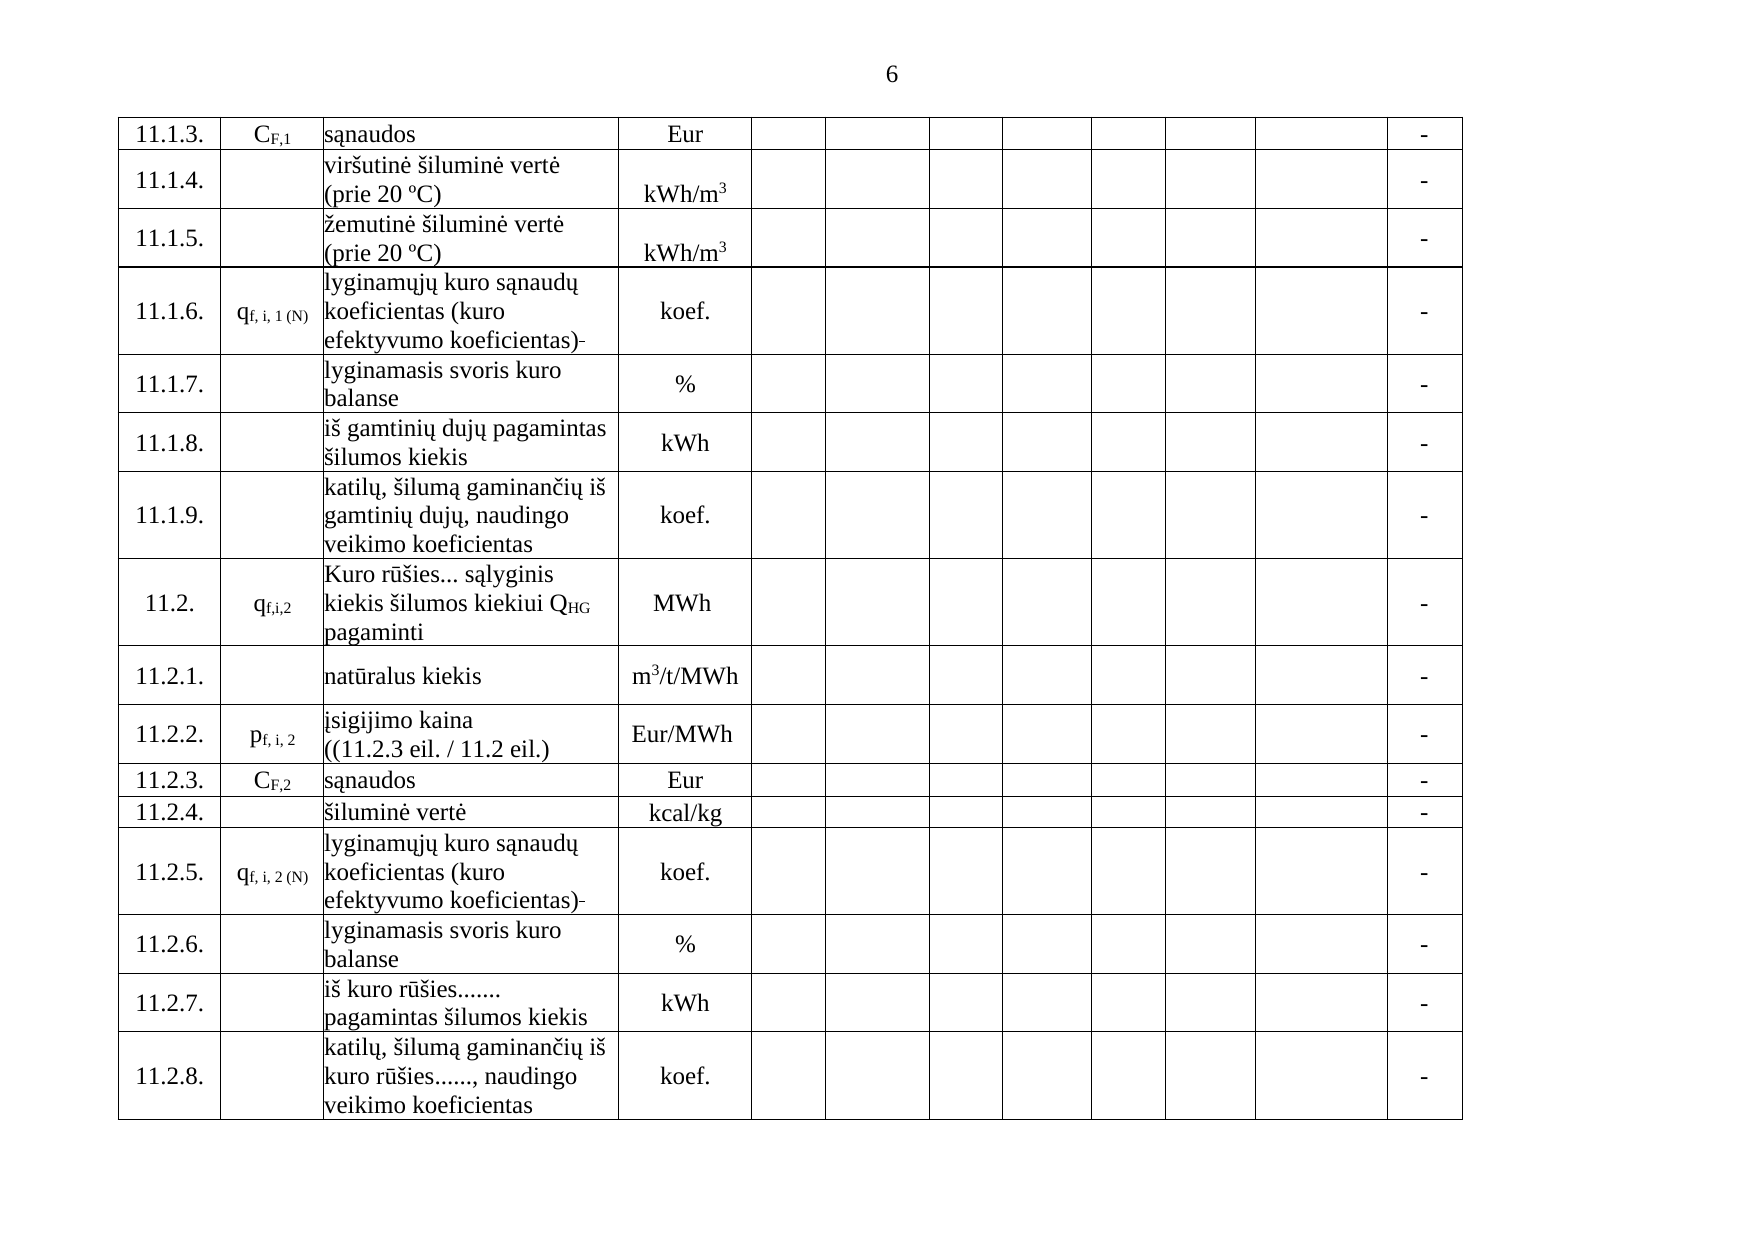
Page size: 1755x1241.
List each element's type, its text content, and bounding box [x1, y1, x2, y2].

table_cell iš gamtinių dujų pagamintas šilumos kiekis [324, 413, 618, 471]
table_cell [1166, 646, 1255, 704]
table_cell CF,2 [221, 764, 323, 796]
table_cell [930, 118, 1002, 149]
table_cell iš kuro rūšies....... pagamintas šilumos kiekis [324, 974, 618, 1031]
table_cell 11.1.7. [119, 355, 220, 412]
table_cell [1003, 118, 1091, 149]
table_cell [826, 209, 929, 266]
table_cell - [1388, 764, 1462, 796]
table_cell [1003, 764, 1091, 796]
table_cell [826, 150, 929, 208]
table_cell - [1388, 209, 1462, 266]
table_cell lyginamųjų kuro sąnaudų koeficientas (kuro efektyvumo koeficientas) [324, 268, 618, 354]
table_cell [1256, 355, 1387, 412]
table_cell lyginamųjų kuro sąnaudų koeficientas (kuro efektyvumo koeficientas) [324, 828, 618, 914]
table_cell [752, 355, 825, 412]
table_cell [826, 413, 929, 471]
table_cell [1003, 915, 1091, 973]
table_cell [1003, 472, 1091, 558]
table_cell [221, 472, 323, 558]
table_cell - [1388, 118, 1462, 149]
table_cell [930, 797, 1002, 827]
table_cell [752, 559, 825, 645]
table_cell [1256, 915, 1387, 973]
table_cell [930, 828, 1002, 914]
table_cell [930, 268, 1002, 354]
table_cell kWh [619, 413, 751, 471]
table_cell [752, 828, 825, 914]
table_cell įsigijimo kaina ((11.2.3 eil. / 11.2 eil.) [324, 705, 618, 763]
table_cell [221, 1032, 323, 1118]
table_cell [1166, 797, 1255, 827]
table_cell 11.2.7. [119, 974, 220, 1031]
table_cell [930, 915, 1002, 973]
table_cell - [1388, 705, 1462, 763]
table_cell koef. [619, 828, 751, 914]
table_cell [1256, 705, 1387, 763]
table_cell Eur [619, 764, 751, 796]
table_cell [1256, 828, 1387, 914]
table_cell [1092, 118, 1165, 149]
table_cell [1256, 268, 1387, 354]
table_cell [221, 209, 323, 266]
table_cell [930, 1032, 1002, 1118]
table_cell [1256, 797, 1387, 827]
table_cell 11.2.4. [119, 797, 220, 827]
table_cell [752, 764, 825, 796]
table_cell % [619, 355, 751, 412]
table_cell - [1388, 413, 1462, 471]
table_cell koef. [619, 1032, 751, 1118]
table_cell [930, 413, 1002, 471]
table_cell 11.2.8. [119, 1032, 220, 1118]
table_cell [752, 472, 825, 558]
table_cell [930, 355, 1002, 412]
table_cell [826, 355, 929, 412]
table_cell lyginamasis svoris kuro balanse [324, 355, 618, 412]
table_cell qf, i, 1 (N) [221, 268, 323, 354]
table_cell [1003, 209, 1091, 266]
table_cell [1092, 472, 1165, 558]
table_cell qf, i, 2 (N) [221, 828, 323, 914]
table_cell 11.1.9. [119, 472, 220, 558]
table_cell šiluminė vertė [324, 797, 618, 827]
table_cell [1003, 1032, 1091, 1118]
table_cell [1166, 705, 1255, 763]
table_cell [1166, 1032, 1255, 1118]
table_cell [930, 705, 1002, 763]
table_cell [1166, 268, 1255, 354]
table_cell - [1388, 828, 1462, 914]
table_cell [930, 559, 1002, 645]
table_cell 11.2.2. [119, 705, 220, 763]
table_cell žemutinė šiluminė vertė (prie 20 ºC) [324, 209, 618, 266]
table_cell [1003, 828, 1091, 914]
table_cell [1092, 797, 1165, 827]
table_cell 11.1.3. [119, 118, 220, 149]
table_cell [1003, 355, 1091, 412]
table_cell viršutinė šiluminė vertė (prie 20 ºC) [324, 150, 618, 208]
table_cell [1256, 764, 1387, 796]
table_cell [1166, 559, 1255, 645]
table_cell m3/t/MWh [619, 646, 751, 704]
table_cell pf, i, 2 [221, 705, 323, 763]
table_cell [1092, 974, 1165, 1031]
table_cell [1092, 1032, 1165, 1118]
table_cell [1166, 355, 1255, 412]
table_cell 11.2. [119, 559, 220, 645]
table_cell [1166, 828, 1255, 914]
table_cell [1092, 559, 1165, 645]
table_cell - [1388, 150, 1462, 208]
table_cell kWh/m3 [619, 150, 751, 208]
table_cell [1256, 150, 1387, 208]
table_cell kWh/m3 [619, 209, 751, 266]
table_cell [221, 915, 323, 973]
table_cell [221, 150, 323, 208]
table_cell [1092, 828, 1165, 914]
table_cell [752, 974, 825, 1031]
table_cell Eur/MWh [619, 705, 751, 763]
table_cell [1003, 559, 1091, 645]
table_cell [1166, 209, 1255, 266]
table_cell [1092, 209, 1165, 266]
table_cell MWh [619, 559, 751, 645]
table_cell Kuro rūšies... sąlyginis kiekis šilumos kiekiui QHG pagaminti [324, 559, 618, 645]
table_cell 11.2.5. [119, 828, 220, 914]
table_cell [826, 828, 929, 914]
table_cell kcal/kg [619, 797, 751, 827]
table_cell [752, 150, 825, 208]
table_cell [826, 118, 929, 149]
table_cell 11.1.6. [119, 268, 220, 354]
table_cell sąnaudos [324, 118, 618, 149]
table_cell [1003, 268, 1091, 354]
table_cell Eur [619, 118, 751, 149]
table_cell [1003, 150, 1091, 208]
table_cell [1166, 974, 1255, 1031]
table_cell [1256, 118, 1387, 149]
table_cell [752, 268, 825, 354]
table_cell 11.2.6. [119, 915, 220, 973]
table_cell [1092, 413, 1165, 471]
table_cell [752, 646, 825, 704]
table_cell [1092, 150, 1165, 208]
table_cell [930, 472, 1002, 558]
table_cell [752, 915, 825, 973]
table_cell [826, 268, 929, 354]
table_cell - [1388, 646, 1462, 704]
table_cell [1003, 413, 1091, 471]
table_cell [1166, 764, 1255, 796]
table_cell [1092, 915, 1165, 973]
table_cell [1092, 764, 1165, 796]
table_cell [1256, 646, 1387, 704]
table_cell [221, 646, 323, 704]
table_cell [1166, 118, 1255, 149]
table_cell % [619, 915, 751, 973]
table_cell koef. [619, 472, 751, 558]
table_cell [930, 974, 1002, 1031]
table_cell [930, 150, 1002, 208]
table_cell 11.2.1. [119, 646, 220, 704]
table_cell 11.1.8. [119, 413, 220, 471]
table_cell - [1388, 1032, 1462, 1118]
table_cell katilų, šilumą gaminančių iš kuro rūšies......, naudingo veikimo koeficientas [324, 1032, 618, 1118]
table_cell [1166, 915, 1255, 973]
table_cell [1256, 209, 1387, 266]
table_cell [826, 797, 929, 827]
table_cell 11.1.4. [119, 150, 220, 208]
table_cell qf,i,2 [221, 559, 323, 645]
table_cell - [1388, 355, 1462, 412]
table_cell [826, 764, 929, 796]
table_cell - [1388, 797, 1462, 827]
table_cell - [1388, 915, 1462, 973]
table_cell [752, 1032, 825, 1118]
table_cell [1092, 646, 1165, 704]
table_cell koef. [619, 268, 751, 354]
table_cell [1003, 974, 1091, 1031]
table_cell [1003, 646, 1091, 704]
table_cell [826, 974, 929, 1031]
table_cell [1256, 413, 1387, 471]
table_cell kWh [619, 974, 751, 1031]
table_cell 11.1.5. [119, 209, 220, 266]
table_cell [1256, 472, 1387, 558]
table_cell [826, 472, 929, 558]
table_cell katilų, šilumą gaminančių iš gamtinių dujų, naudingo veikimo koeficientas [324, 472, 618, 558]
table_cell 11.2.3. [119, 764, 220, 796]
table_cell [1166, 413, 1255, 471]
table_cell - [1388, 268, 1462, 354]
table_cell [1003, 797, 1091, 827]
table_cell [1256, 559, 1387, 645]
table_cell [1166, 472, 1255, 558]
table_cell [1256, 1032, 1387, 1118]
table_cell [1166, 150, 1255, 208]
table_cell - [1388, 472, 1462, 558]
table_cell [752, 209, 825, 266]
table_cell - [1388, 559, 1462, 645]
table_cell [752, 705, 825, 763]
table_cell [221, 974, 323, 1031]
table_cell sąnaudos [324, 764, 618, 796]
table_cell natūralus kiekis [324, 646, 618, 704]
table_cell [1003, 705, 1091, 763]
table_cell CF,1 [221, 118, 323, 149]
table_cell [826, 705, 929, 763]
table_cell [930, 764, 1002, 796]
table_cell [1092, 268, 1165, 354]
table_cell [1092, 705, 1165, 763]
table_cell lyginamasis svoris kuro balanse [324, 915, 618, 973]
table_cell [826, 915, 929, 973]
table_cell [752, 413, 825, 471]
table_cell - [1388, 974, 1462, 1031]
table_cell [752, 118, 825, 149]
table_cell [826, 559, 929, 645]
table_cell [826, 646, 929, 704]
table_cell [221, 797, 323, 827]
table_cell [752, 797, 825, 827]
table_cell [1256, 974, 1387, 1031]
table_cell [221, 413, 323, 471]
table_cell [930, 209, 1002, 266]
table_cell [826, 1032, 929, 1118]
table_cell [1092, 355, 1165, 412]
table_cell [930, 646, 1002, 704]
table_cell [221, 355, 323, 412]
